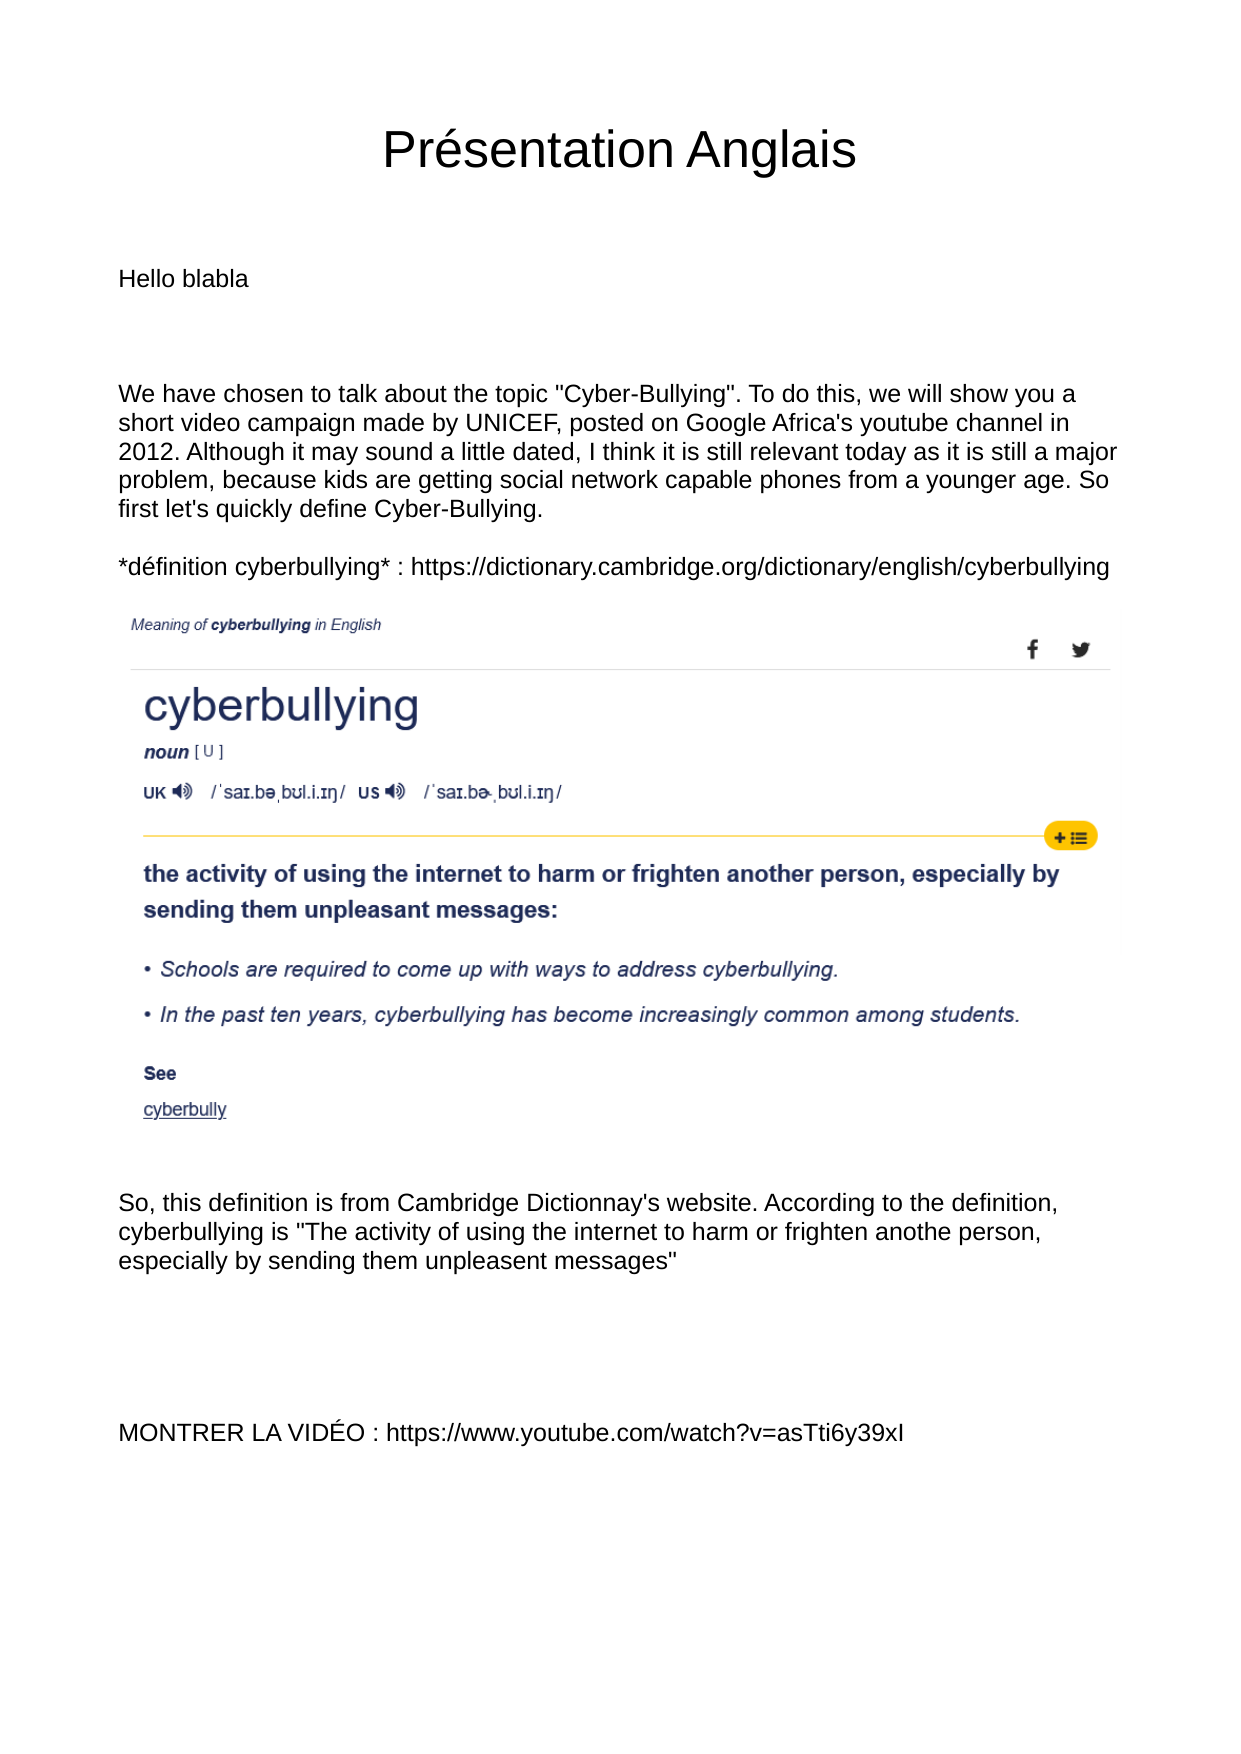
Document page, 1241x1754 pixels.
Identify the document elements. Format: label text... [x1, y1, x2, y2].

text MONTRER LA VIDÉO : https://www.youtube.com/watch?v=asTti6y39xI [118, 1418, 1122, 1447]
text We have chosen to talk about the topic "Cyber-Bullying". To do this, we will show you a short video campaign made by UNICEF, posted on Google Africa's youtube channel in 2012. Although it may sound a little dated, I think it is still relevant today as it is still a major problem, because kids are getting social network capable phones from a younger age. So first let's quickly define Cyber-Bullying. [118, 379, 1122, 523]
text So, this definition is from Cambridge Dictionnay's website. According to the definition, cyberbullying is "The activity of using the internet to harm or frighten anothe person, especially by sending them unpleasent messages" [118, 1188, 1122, 1274]
text Hello blabla [118, 264, 1122, 293]
text *définition cyberbullying* : https://dictionary.cambridge.org/dictionary/english/cyberbullying [118, 552, 1122, 581]
text Présentation Anglais [118, 118, 1122, 178]
picture [118, 609, 1122, 1160]
